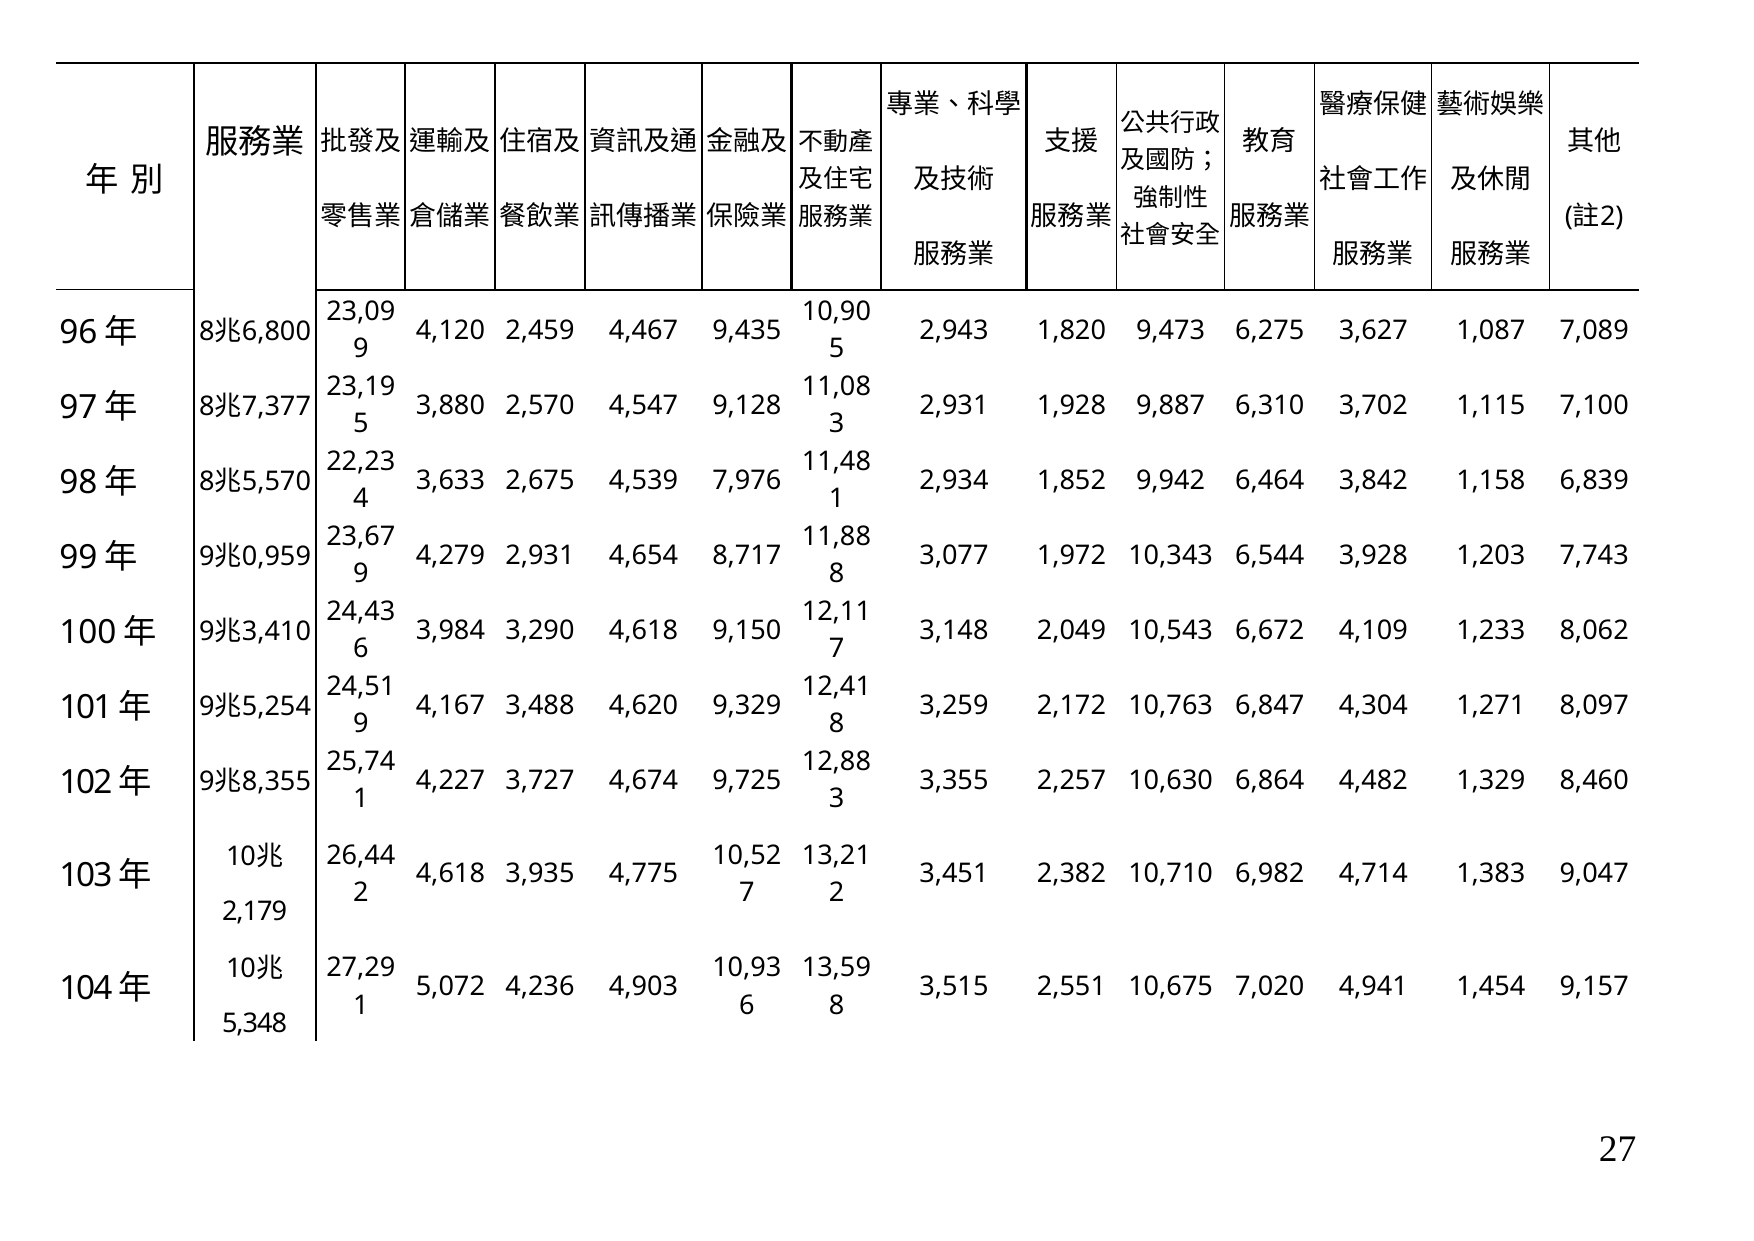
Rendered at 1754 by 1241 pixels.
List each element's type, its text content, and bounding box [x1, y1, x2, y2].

table_cell 11,888 [791, 516, 881, 591]
table_cell 9,157 [1549, 929, 1639, 1041]
table_cell 3,702 [1314, 366, 1432, 441]
table_cell 6,310 [1225, 366, 1314, 441]
table_cell 23,679 [317, 516, 405, 591]
table_cell 藝術娛樂 及休閒 服務業 [1432, 64, 1549, 289]
table_cell 9,047 [1549, 816, 1639, 929]
table_cell 22,234 [317, 441, 405, 516]
table_cell 10,936 [702, 929, 791, 1041]
table_cell 資訊及通 訊傳播業 [586, 64, 701, 289]
table_cell 1,852 [1026, 441, 1116, 516]
table_cell 4,903 [585, 929, 702, 1041]
table_cell 運輸及 倉儲業 [406, 64, 494, 289]
table_cell 2,172 [1026, 666, 1116, 741]
table_cell 9兆8,355 [195, 741, 315, 816]
table_cell 3,727 [495, 741, 584, 816]
table_cell 12,883 [791, 741, 881, 816]
table_cell 4,654 [585, 516, 702, 591]
table_cell 1,158 [1432, 441, 1549, 516]
table_cell 1,820 [1026, 291, 1116, 366]
table_cell 3,148 [881, 591, 1026, 666]
table_cell 3,880 [405, 366, 495, 441]
table_cell 2,570 [495, 366, 584, 441]
table_cell 6,982 [1225, 816, 1314, 929]
table_cell 4,467 [585, 291, 702, 366]
table_header 服務業 [195, 64, 315, 289]
table_cell 4,120 [405, 291, 495, 366]
table_cell 4,304 [1314, 666, 1432, 741]
table_cell 公共行政 及國防； 強制性 社會安全 [1117, 64, 1224, 289]
table_cell 住宿及 餐飲業 [496, 64, 584, 289]
table_cell 8,062 [1549, 591, 1639, 666]
table_cell 1,454 [1432, 929, 1549, 1041]
table_cell 13,598 [791, 929, 881, 1041]
table_cell 26,442 [317, 816, 405, 929]
table_cell 醫療保健 社會工作 服務業 [1315, 64, 1431, 289]
table_cell 2,049 [1026, 591, 1116, 666]
table_cell 6,672 [1225, 591, 1314, 666]
table_cell 9,435 [702, 291, 791, 366]
table_cell 1,383 [1432, 816, 1549, 929]
table_cell 8,460 [1549, 741, 1639, 816]
table_cell 3,451 [881, 816, 1026, 929]
table_cell 10,527 [702, 816, 791, 929]
table_cell 3,633 [405, 441, 495, 516]
table_cell 10兆5,348 [195, 929, 315, 1041]
table_cell 99年 [56, 516, 193, 591]
table_cell 2,675 [495, 441, 584, 516]
table_cell 2,931 [881, 366, 1026, 441]
table_cell 10,343 [1116, 516, 1225, 591]
table_cell 批發及 零售業 [317, 64, 404, 289]
table_cell 96年 [56, 290, 193, 366]
table_cell 1,329 [1432, 741, 1549, 816]
table_cell 5,072 [405, 929, 495, 1041]
table_cell 6,544 [1225, 516, 1314, 591]
table_cell 3,515 [881, 929, 1026, 1041]
table_cell 10,675 [1116, 929, 1225, 1041]
table_cell 13,212 [791, 816, 881, 929]
table_cell 9,128 [702, 366, 791, 441]
table_cell 10,763 [1116, 666, 1225, 741]
table_cell 1,972 [1026, 516, 1116, 591]
table_cell 6,275 [1225, 291, 1314, 366]
table_cell 10,905 [791, 291, 881, 366]
table_cell 11,083 [791, 366, 881, 441]
table_cell 7,089 [1549, 291, 1639, 366]
table_cell 24,519 [317, 666, 405, 741]
table_cell 11,481 [791, 441, 881, 516]
table_cell 2,459 [495, 291, 584, 366]
table_cell 4,109 [1314, 591, 1432, 666]
table_cell 4,539 [585, 441, 702, 516]
table_cell 9,150 [702, 591, 791, 666]
table_cell 1,087 [1432, 291, 1549, 366]
table_cell 4,227 [405, 741, 495, 816]
table_cell 6,464 [1225, 441, 1314, 516]
table_cell 9,942 [1116, 441, 1225, 516]
table_cell 27,291 [317, 929, 405, 1041]
table_cell 103年 [56, 816, 193, 929]
table_cell 4,167 [405, 666, 495, 741]
table_cell 4,547 [585, 366, 702, 441]
table_cell 8兆5,570 [195, 441, 315, 516]
table_cell 10,630 [1116, 741, 1225, 816]
table_cell 4,279 [405, 516, 495, 591]
table_cell 支援 服務業 [1028, 64, 1116, 289]
table_cell 4,482 [1314, 741, 1432, 816]
table_cell 3,077 [881, 516, 1026, 591]
table_cell 10,543 [1116, 591, 1225, 666]
table_cell 3,627 [1314, 291, 1432, 366]
table_cell 3,935 [495, 816, 584, 929]
table_cell 3,928 [1314, 516, 1432, 591]
table_cell 4,620 [585, 666, 702, 741]
table_cell 3,842 [1314, 441, 1432, 516]
table_cell 金融及 保險業 [703, 64, 790, 289]
table_cell 3,488 [495, 666, 584, 741]
table_cell 10,710 [1116, 816, 1225, 929]
table_cell 12,117 [791, 591, 881, 666]
table_cell 9兆0,959 [195, 516, 315, 591]
table_cell 1,233 [1432, 591, 1549, 666]
table_cell 3,259 [881, 666, 1026, 741]
table_cell 2,931 [495, 516, 584, 591]
table_cell 1,203 [1432, 516, 1549, 591]
table_cell 專業、科學 及技術 服務業 [882, 64, 1025, 289]
table_cell 4,618 [405, 816, 495, 929]
table_cell 4,236 [495, 929, 584, 1041]
table_cell 4,674 [585, 741, 702, 816]
table_cell 10兆2,179 [195, 816, 315, 929]
table_cell 97年 [56, 366, 193, 441]
table_cell 2,551 [1026, 929, 1116, 1041]
table_cell 1,271 [1432, 666, 1549, 741]
table_cell 7,743 [1549, 516, 1639, 591]
table_cell 4,714 [1314, 816, 1432, 929]
table_cell 3,290 [495, 591, 584, 666]
table_cell 98年 [56, 441, 193, 516]
table_cell 12,418 [791, 666, 881, 741]
table_cell 24,436 [317, 591, 405, 666]
table_cell 6,864 [1225, 741, 1314, 816]
table_cell 9兆5,254 [195, 666, 315, 741]
table_cell 8,097 [1549, 666, 1639, 741]
table_cell 不動產 及住宅 服務業 [793, 64, 880, 289]
table_header 年 別 [56, 64, 193, 289]
table_cell 2,257 [1026, 741, 1116, 816]
table_cell 4,941 [1314, 929, 1432, 1041]
table_cell 9,725 [702, 741, 791, 816]
table_cell 8兆6,800 [195, 289, 315, 366]
table_cell 100年 [56, 591, 193, 666]
table_cell 4,775 [585, 816, 702, 929]
table_cell 9,329 [702, 666, 791, 741]
table_cell 7,100 [1549, 366, 1639, 441]
table_cell 4,618 [585, 591, 702, 666]
table_cell 6,839 [1549, 441, 1639, 516]
table_cell 8兆7,377 [195, 366, 315, 441]
table_cell 101年 [56, 666, 193, 741]
table_cell 102年 [56, 741, 193, 816]
table_cell 1,928 [1026, 366, 1116, 441]
table_cell 23,195 [317, 366, 405, 441]
table_cell 23,099 [317, 291, 405, 366]
table_cell 9,887 [1116, 366, 1225, 441]
table_cell 3,355 [881, 741, 1026, 816]
table_cell 25,741 [317, 741, 405, 816]
table_cell 教育 服務業 [1225, 64, 1314, 289]
table_cell 1,115 [1432, 366, 1549, 441]
table_cell 7,020 [1225, 929, 1314, 1041]
table_cell 9,473 [1116, 291, 1225, 366]
table_cell 7,976 [702, 441, 791, 516]
table_cell 2,943 [881, 291, 1026, 366]
table_cell 6,847 [1225, 666, 1314, 741]
table_cell 2,934 [881, 441, 1026, 516]
table_cell 9兆3,410 [195, 591, 315, 666]
table_cell 2,382 [1026, 816, 1116, 929]
table_cell 其他 (註2) [1550, 64, 1639, 289]
table_cell 104年 [56, 929, 193, 1041]
table_cell 3,984 [405, 591, 495, 666]
table_cell 8,717 [702, 516, 791, 591]
